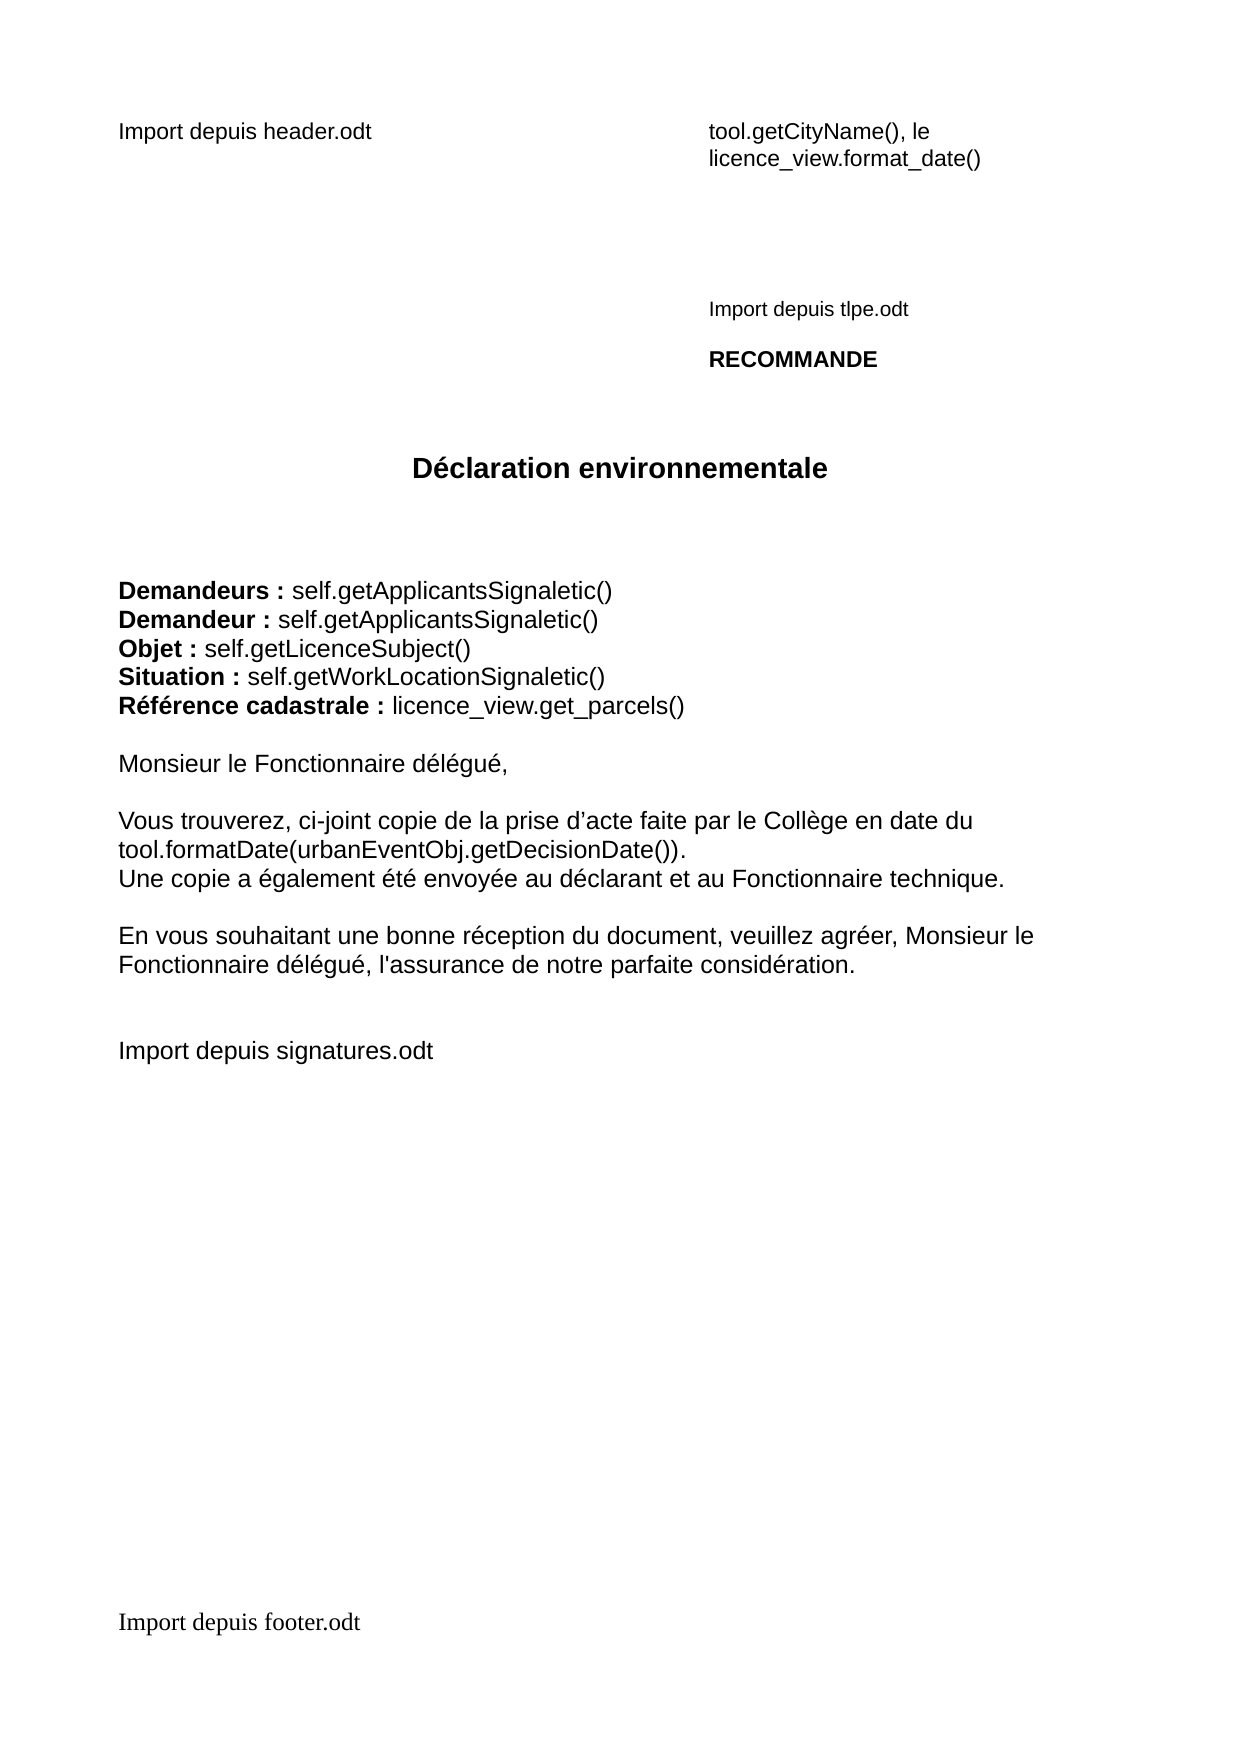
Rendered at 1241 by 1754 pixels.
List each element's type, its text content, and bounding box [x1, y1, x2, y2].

text Vous trouverez, ci-joint copie de la prise d’acte faite par le Collège en date du tool.formatDate(urbanEventObj.getDecisionDate()). [118, 806, 1122, 864]
table_header tool.getCityName(), le licence_view.format_date() Import depuis tlpe.odt RECOMMANDE [709, 118, 1128, 384]
text Référence cadastrale : licence_view.get_parcels() [118, 691, 1122, 720]
text Demandeurs : self.getApplicantsSignaletic() [118, 576, 1122, 605]
text En vous souhaitant une bonne réception du document, veuillez agréer, Monsieur le Fonctionnaire délégué, l'assurance de notre parfaite considération. [118, 921, 1122, 979]
text Import depuis signatures.odt [118, 1036, 1122, 1065]
title Déclaration environnementale [118, 452, 1122, 485]
text Monsieur le Fonctionnaire délégué, [118, 749, 1122, 777]
text Demandeur : self.getApplicantsSignaletic() [118, 605, 1122, 634]
text Situation : self.getWorkLocationSignaletic() [118, 662, 1122, 691]
text Objet : self.getLicenceSubject() [118, 634, 1122, 662]
table_header Import depuis header.odt [118, 118, 708, 384]
text Une copie a également été envoyée au déclarant et au Fonctionnaire technique. [118, 864, 1122, 892]
